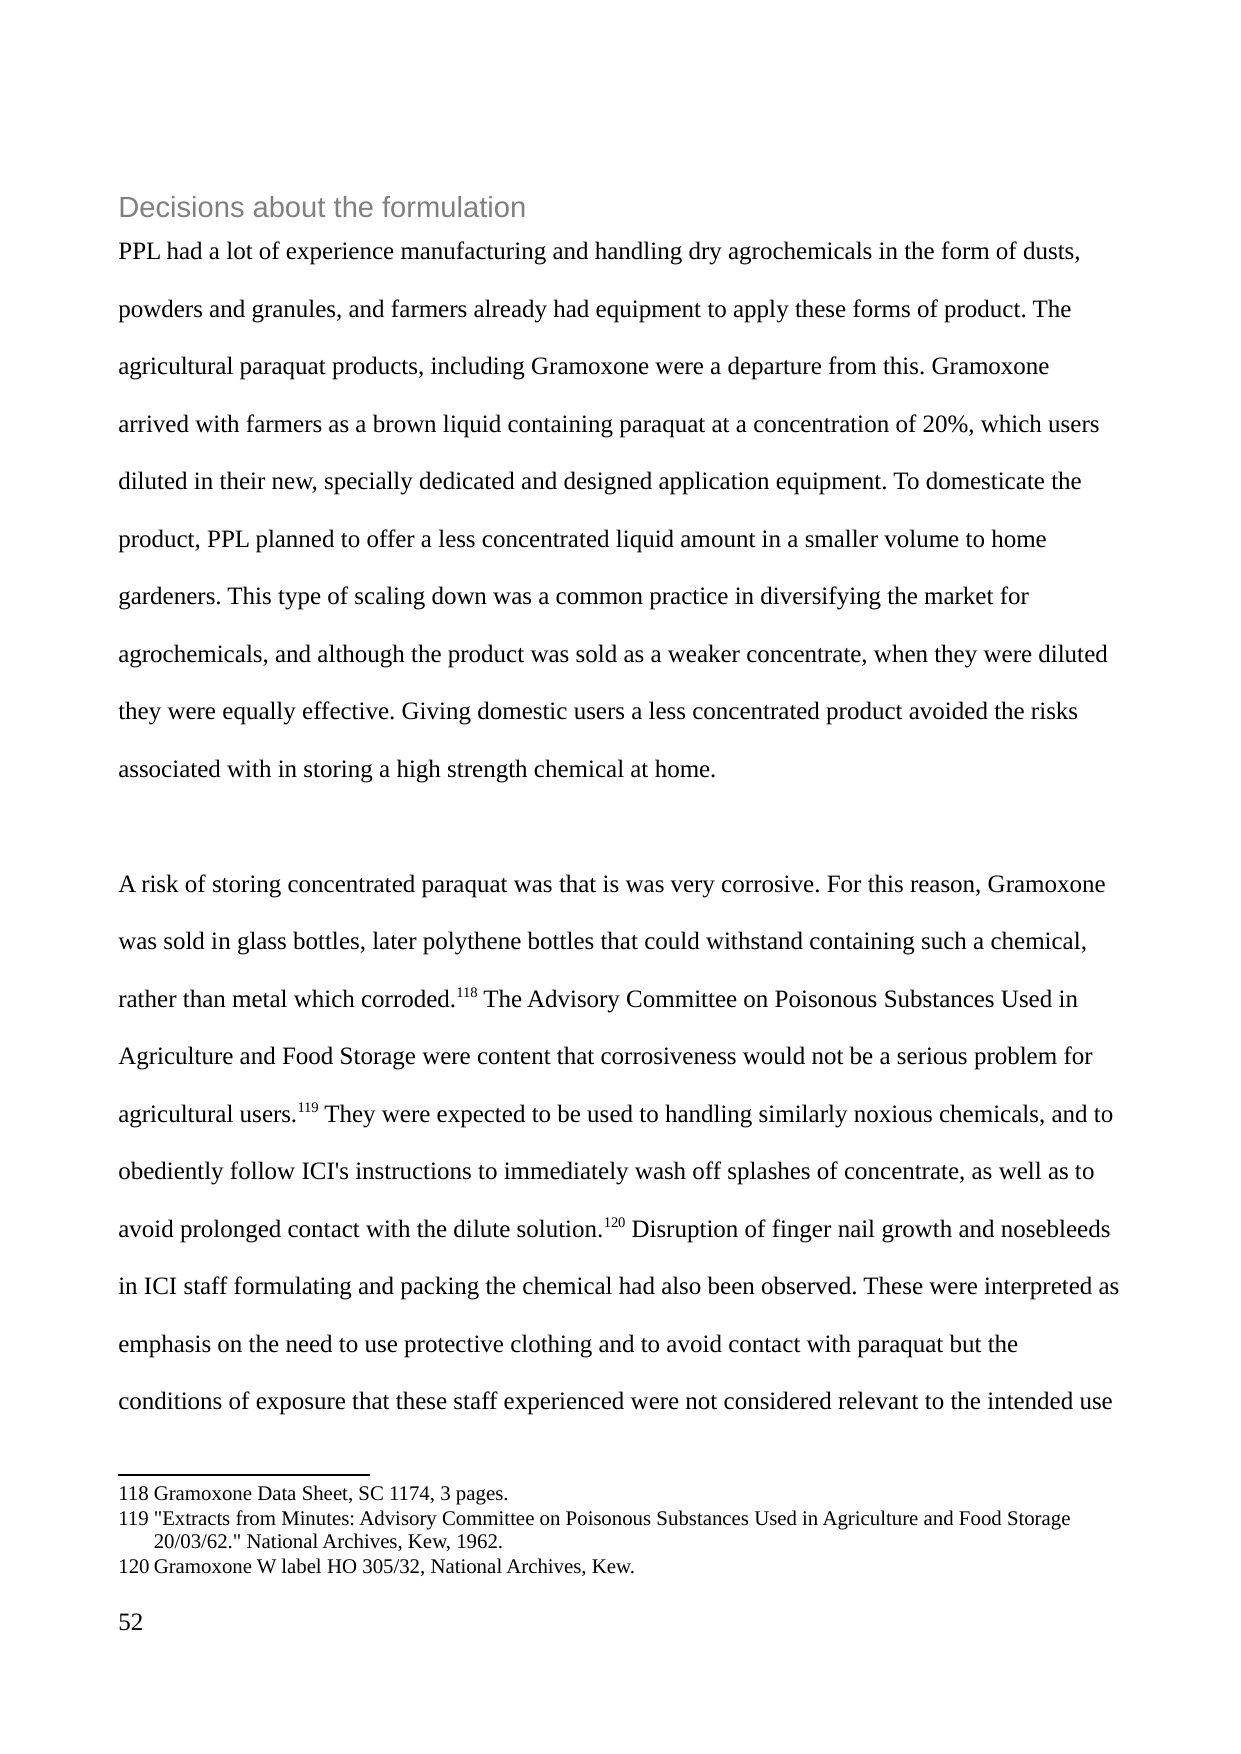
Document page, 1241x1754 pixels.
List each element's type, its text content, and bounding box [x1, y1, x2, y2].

text Gramoxone Data Sheet, SC 1174, 3 pages. [118, 1481, 1122, 1505]
text "Extracts from Minutes: Advisory Committee on Poisonous Substances Used in Agriculture and Food Storage 20/03/62." National Archives, Kew, 1962. [118, 1505, 1122, 1553]
text A risk of storing concentrated paraquat was that is was very corrosive. For this reason, Gramoxone was sold in glass bottles, later polythene bottles that could withstand containing such a chemical, rather than metal which corroded. The Advisory Committee on Poisonous Substances Used in Agriculture and Food Storage were content that corrosiveness would not be a serious problem for agricultural users. They were expected to be used to handling similarly noxious chemicals, and to obediently follow ICI's instructions to immediately wash off splashes of concentrate, as well as to avoid prolonged contact with the dilute solution. Disruption of finger nail growth and nosebleeds in ICI staff formulating and packing the chemical had also been observed. These were interpreted as emphasis on the need to use protective clothing and to avoid contact with paraquat but the conditions of exposure that these staff experienced were not considered relevant to the intended use [118, 869, 1122, 1415]
subtitle Decisions about the formulation [118, 190, 1122, 224]
text PPL had a lot of experience manufacturing and handling dry agrochemicals in the form of dusts, powders and granules, and farmers already had equipment to apply these forms of product. The agricultural paraquat products, including Gramoxone were a departure from this. Gramoxone arrived with farmers as a brown liquid containing paraquat at a concentration of 20%, which users diluted in their new, specially dedicated and designed application equipment. To domesticate the product, PPL planned to offer a less concentrated liquid amount in a smaller volume to home gardeners. This type of scaling down was a common practice in diversifying the market for agrochemicals, and although the product was sold as a weaker concentrate, when they were diluted they were equally effective. Giving domestic users a less concentrated product avoided the risks associated with in storing a high strength chemical at home. [118, 236, 1122, 782]
text Gramoxone W label HO 305/32, National Archives, Kew. [118, 1553, 1122, 1578]
